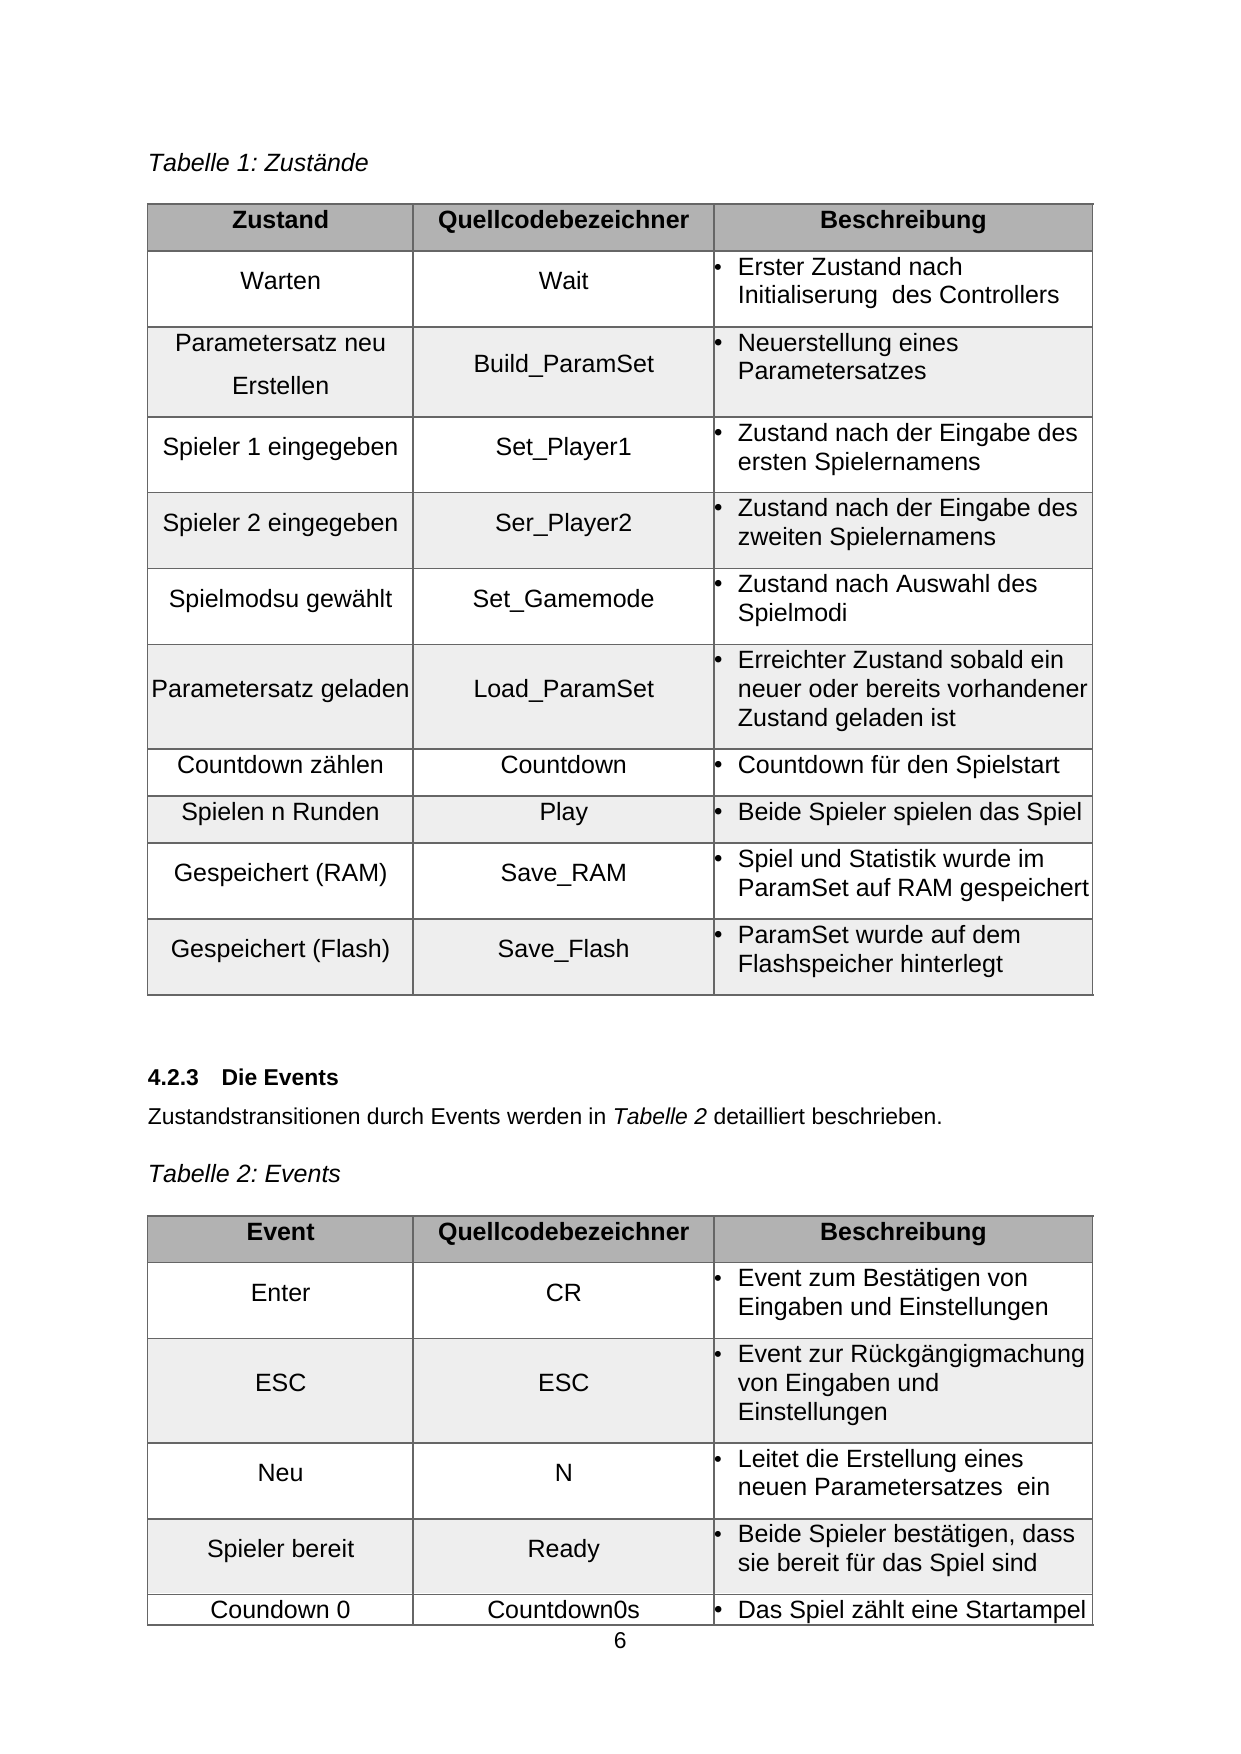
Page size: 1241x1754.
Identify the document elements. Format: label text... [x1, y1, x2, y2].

table_cell Countdown für den Spielstart [715, 750, 1092, 795]
table_cell Spieler 2 eingegeben [148, 493, 412, 568]
table_cell Leitet die Erstellung eines neuen Parametersatzes ein [715, 1444, 1092, 1518]
table_cell Countdown [414, 750, 713, 795]
table_cell Spiel und Statistik wurde im ParamSet auf RAM gespeichert [715, 844, 1092, 918]
table_cell Beide Spieler bestätigen, dass sie bereit für das Spiel sind [715, 1520, 1092, 1593]
table_cell Spielen n Runden [148, 797, 412, 842]
subtitle Die Events [148, 1064, 1093, 1090]
table_cell Erster Zustand nach Initialiserung des Controllers [715, 252, 1092, 326]
table_cell Spielmodsu gewählt [148, 569, 412, 643]
text Tabelle 2: Events [148, 1159, 1093, 1188]
table_cell Gespeichert (Flash) [148, 920, 412, 994]
table_cell Ready [414, 1520, 713, 1593]
table_header Zustand [148, 205, 412, 250]
table_cell Coundown 0 [148, 1595, 412, 1624]
table_header Quellcodebezeichner [414, 205, 713, 250]
table_cell Countdown0s [414, 1595, 713, 1624]
text Tabelle 1: Zustände [148, 148, 1093, 176]
table_cell Countdown zählen [148, 750, 412, 795]
table_header Event [148, 1217, 412, 1262]
table_cell CR [414, 1263, 713, 1338]
table_header Beschreibung [715, 205, 1092, 250]
table_cell ESC [414, 1339, 713, 1442]
table_cell ESC [148, 1339, 412, 1442]
table_cell Save_RAM [414, 844, 713, 918]
table_cell Beide Spieler spielen das Spiel [715, 797, 1092, 842]
table_cell Build_ParamSet [414, 328, 713, 416]
table_header Beschreibung [715, 1217, 1092, 1262]
table_cell Zustand nach der Eingabe des zweiten Spielernamens [715, 493, 1092, 568]
table_cell Neuerstellung eines Parametersatzes [715, 328, 1092, 416]
table_cell Warten [148, 252, 412, 326]
text Zustandstransitionen durch Events werden in Tabelle 2 detailliert beschrieben. [148, 1103, 1093, 1129]
table_cell Play [414, 797, 713, 842]
table_cell Event zur Rückgängigmachung von Eingaben und Einstellungen [715, 1339, 1092, 1442]
table_cell Parametersatz neu Erstellen [148, 328, 412, 416]
table_header Quellcodebezeichner [414, 1217, 713, 1262]
table_cell Gespeichert (RAM) [148, 844, 412, 918]
table_cell Event zum Bestätigen von Eingaben und Einstellungen [715, 1263, 1092, 1338]
table_cell Ser_Player2 [414, 493, 713, 568]
table_cell ParamSet wurde auf dem Flashspeicher hinterlegt [715, 920, 1092, 994]
table_cell Set_Gamemode [414, 569, 713, 643]
table_cell Zustand nach der Eingabe des ersten Spielernamens [715, 418, 1092, 492]
table_cell Save_Flash [414, 920, 713, 994]
table_cell Erreichter Zustand sobald ein neuer oder bereits vorhandener Zustand geladen ist [715, 645, 1092, 748]
table_cell Wait [414, 252, 713, 326]
table_cell Set_Player1 [414, 418, 713, 492]
table_cell Das Spiel zählt eine Startampel an [715, 1595, 1092, 1624]
table_cell Parametersatz geladen [148, 645, 412, 748]
table_cell Enter [148, 1263, 412, 1338]
table_cell Zustand nach Auswahl des Spielmodi [715, 569, 1092, 643]
table_cell Spieler bereit [148, 1520, 412, 1593]
table_cell Neu [148, 1444, 412, 1518]
table_cell Spieler 1 eingegeben [148, 418, 412, 492]
table_cell N [414, 1444, 713, 1518]
table_cell Load_ParamSet [414, 645, 713, 748]
